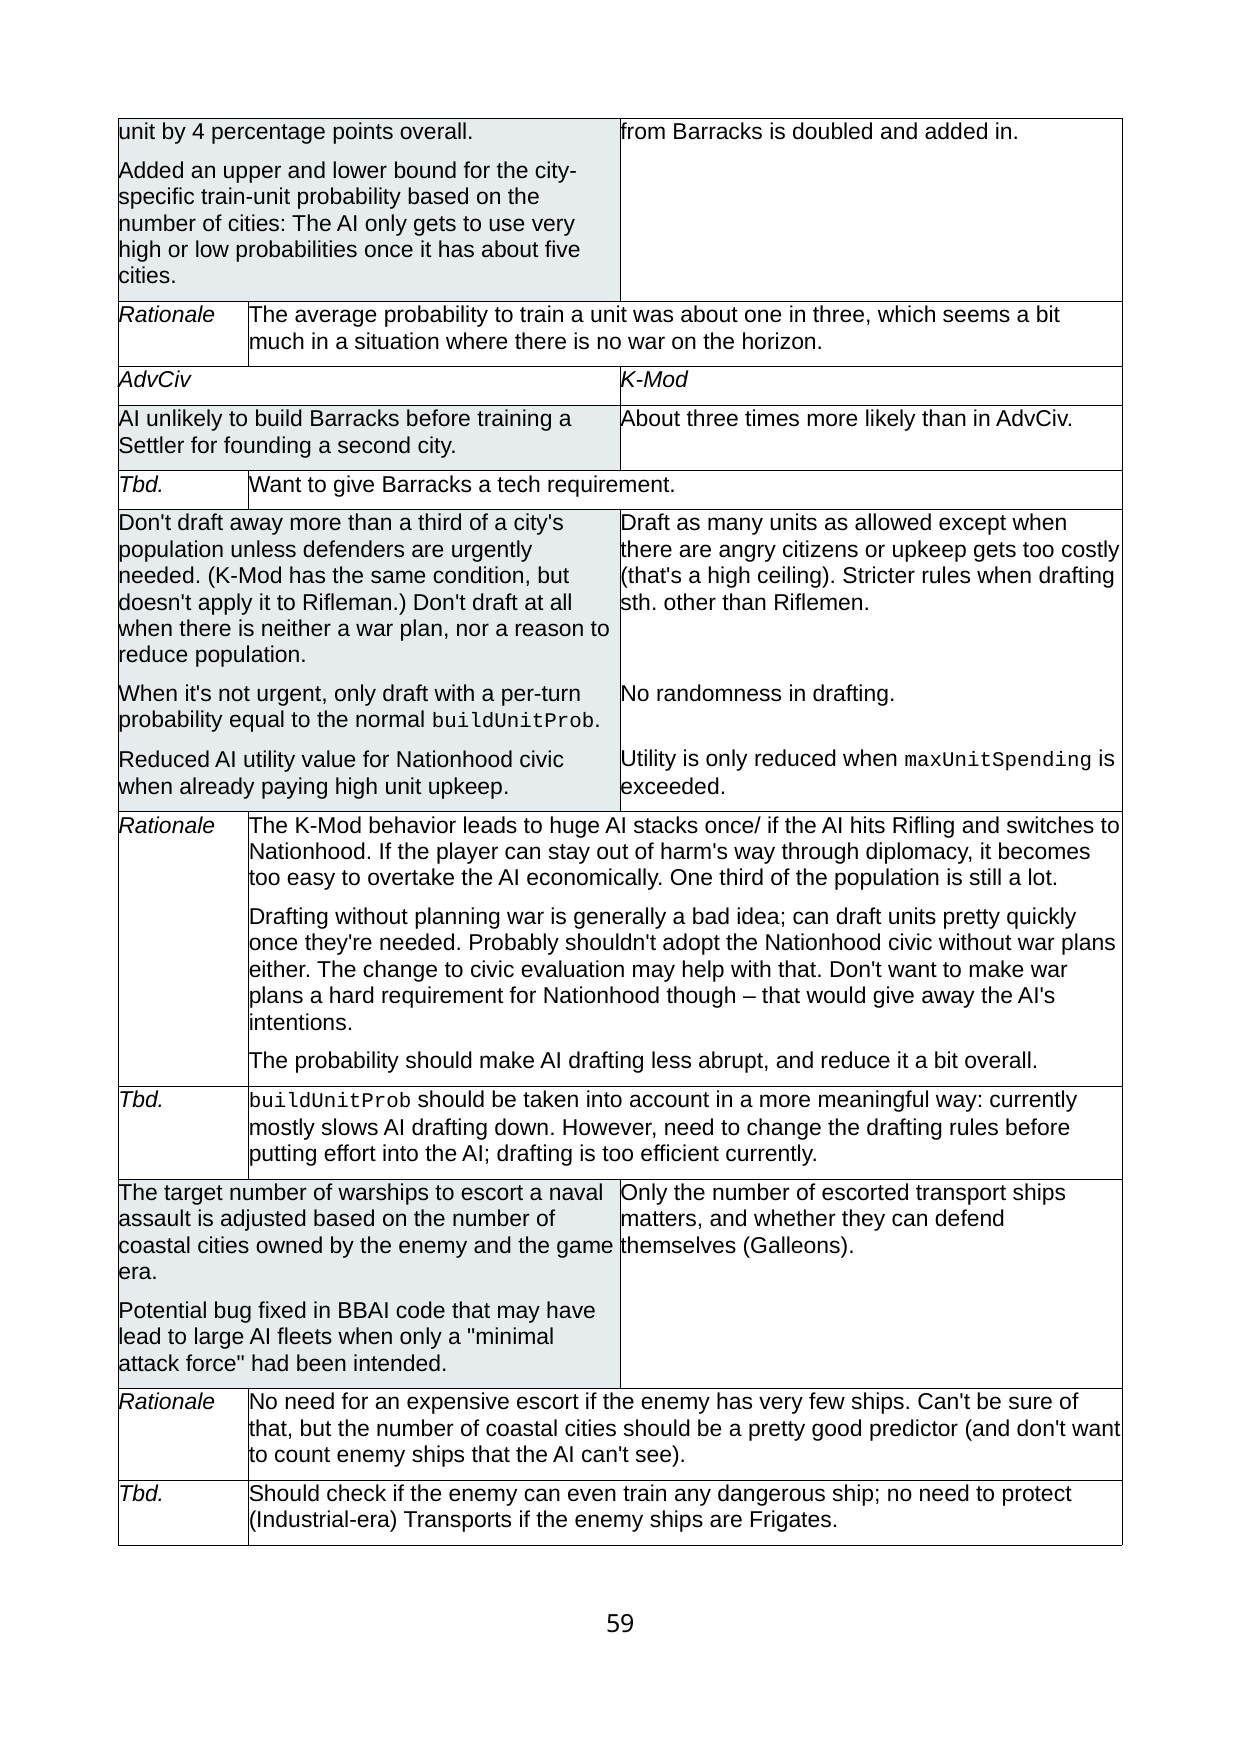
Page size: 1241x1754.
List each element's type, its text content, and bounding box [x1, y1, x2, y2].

table_cell buildUnitProb should be taken into account in a more meaningful way: currently mostly slows AI drafting down. However, need to change the drafting rules before putting effort into the AI; drafting is too efficient currently. [249, 1087, 1122, 1179]
table_cell Want to give Barracks a tech requirement. [249, 471, 1122, 509]
table_cell AI unlikely to build Barracks before training a Settler for founding a second city. [119, 406, 620, 470]
table_cell K-Mod [621, 367, 1122, 405]
table_cell Don't draft away more than a third of a city's population unless defenders are urgently needed. (K-Mod has the same condition, but doesn't apply it to Rifleman.) Don't draft at all when there is neither a war plan, nor a reason to reduce population. When it's not urgent, only draft with a per-turn probability equal to the normal buildUnitProb. Reduced AI utility value for Nationhood civic when already paying high unit upkeep. [119, 510, 620, 811]
table_cell Tbd. [119, 471, 248, 509]
table_cell Rationale [119, 1389, 248, 1480]
table_cell The average probability to train a unit was about one in three, which seems a bit much in a situation where there is no war on the horizon. [249, 302, 1122, 366]
table_cell No need for an expensive escort if the enemy has very few ships. Can't be sure of that, but the number of coastal cities should be a pretty good predictor (and don't want to count enemy ships that the AI can't see). [249, 1389, 1122, 1480]
table_cell from Barracks is doubled and added in. [621, 119, 1122, 301]
table_cell About three times more likely than in AdvCiv. [621, 406, 1122, 470]
table_cell The target number of warships to escort a naval assault is adjusted based on the number of coastal cities owned by the enemy and the game era. Potential bug fixed in BBAI code that may have lead to large AI fleets when only a "minimal attack force" had been intended. [119, 1180, 620, 1388]
table_cell Draft as many units as allowed except when there are angry citizens or upkeep gets too costly (that's a high ceiling). Stricter rules when drafting sth. other than Riflemen. No randomness in drafting. Utility is only reduced when maxUnitSpending is exceeded. [621, 510, 1122, 811]
table_cell The K-Mod behavior leads to huge AI stacks once/ if the AI hits Rifling and switches to Nationhood. If the player can stay out of harm's way through diplomacy, it becomes too easy to overtake the AI economically. One third of the population is still a lot. Drafting without planning war is generally a bad idea; can draft units pretty quickly once they're needed. Probably shouldn't adopt the Nationhood civic without war plans either. The change to civic evaluation may help with that. Don't want to make war plans a hard requirement for Nationhood though – that would give away the AI's intentions. The probability should make AI drafting less abrupt, and reduce it a bit overall. [249, 812, 1122, 1086]
table_cell Rationale [119, 302, 248, 366]
table_cell unit by 4 percentage points overall. Added an upper and lower bound for the city-specific train-unit probability based on the number of cities: The AI only gets to use very high or low probabilities once it has about five cities. [119, 119, 620, 301]
table_cell Tbd. [119, 1087, 248, 1179]
table_cell AdvCiv [119, 367, 620, 405]
table_cell Rationale [119, 812, 248, 1086]
table_cell Only the number of escorted transport ships matters, and whether they can defend themselves (Galleons). [621, 1180, 1122, 1388]
table_cell Should check if the enemy can even train any dangerous ship; no need to protect (Industrial-era) Transports if the enemy ships are Frigates. [249, 1481, 1122, 1545]
table_cell Tbd. [119, 1481, 248, 1545]
